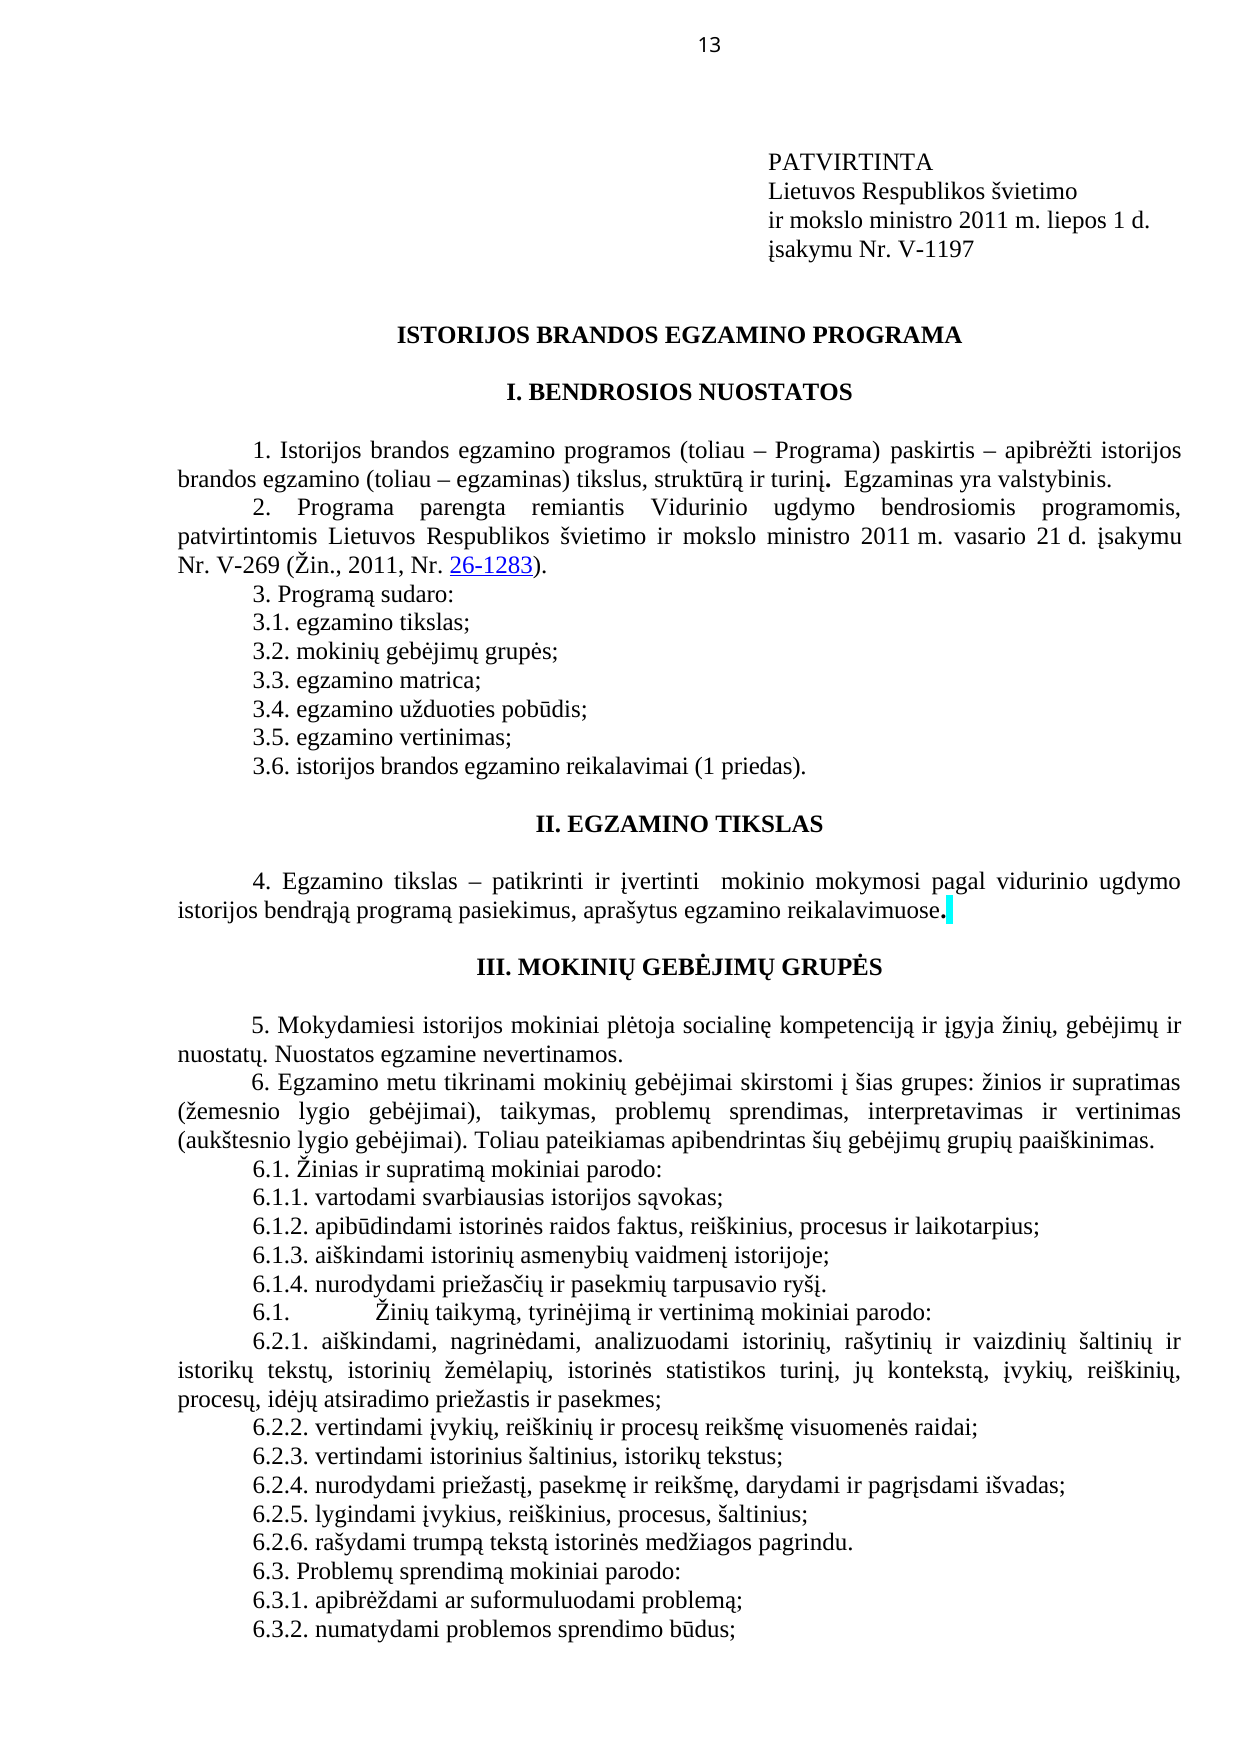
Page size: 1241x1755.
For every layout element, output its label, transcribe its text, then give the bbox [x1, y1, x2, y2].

text 3.5. egzamino vertinimas; [177, 722, 1182, 751]
text ISTORIJOS BRANDOS EGZAMINO PROGRAMA [177, 320, 1182, 349]
text 5. Mokydamiesi istorijos mokiniai plėtoja socialinę kompetenciją ir įgyja žinių, gebėjimų ir nuostatų. Nuostatos egzamine nevertinamos. [177, 1010, 1182, 1067]
text 6.3.1. apibrėždami ar suformuluodami problemą; [177, 1585, 1182, 1614]
text įsakymu Nr. V-1197 [768, 234, 1182, 262]
text 6.1.4. nurodydami priežasčių ir pasekmių tarpusavio ryšį. [177, 1269, 1182, 1297]
text Lietuvos Respublikos švietimo [768, 176, 1182, 205]
text 3.4. egzamino užduoties pobūdis; [177, 694, 1182, 722]
text 6.3. Problemų sprendimą mokiniai parodo: [177, 1556, 1182, 1585]
text 3.3. egzamino matrica; [177, 665, 1182, 694]
text 6.2.1. aiškindami, nagrinėdami, analizuodami istorinių, rašytinių ir vaizdinių šaltinių ir istorikų tekstų, istorinių žemėlapių, istorinės statistikos turinį, jų kontekstą, įvykių, reiškinių, procesų, idėjų atsiradimo priežastis ir pasekmes; [177, 1326, 1182, 1412]
text 3. Programą sudaro: [177, 579, 1182, 607]
text 4. Egzamino tikslas – patikrinti ir įvertinti mokinio mokymosi pagal vidurinio ugdymo istorijos bendrąją programą pasiekimus, aprašytus egzamino reikalavimuose. [177, 866, 1182, 924]
text 6.1. Žinias ir supratimą mokiniai parodo: [177, 1154, 1182, 1182]
text 6. Egzamino metu tikrinami mokinių gebėjimai skirstomi į šias grupes: žinios ir supratimas (žemesnio lygio gebėjimai), taikymas, problemų sprendimas, interpretavimas ir vertinimas (aukštesnio lygio gebėjimai). Toliau pateikiamas apibendrintas šių gebėjimų grupių paaiškinimas. [177, 1067, 1182, 1154]
text 3.1. egzamino tikslas; [177, 607, 1182, 636]
text 6.2.2. vertindami įvykių, reiškinių ir procesų reikšmę visuomenės raidai; [177, 1412, 1182, 1441]
text 6.1.1. vartodami svarbiausias istorijos sąvokas; [177, 1182, 1182, 1211]
text II. EGZAMINO TIKSLAS [177, 809, 1182, 837]
text I. BENDROSIOS NUOSTATOS [177, 377, 1182, 406]
text 6.1.2. apibūdindami istorinės raidos faktus, reiškinius, procesus ir laikotarpius; [177, 1211, 1182, 1240]
text 6.2.6. rašydami trumpą tekstą istorinės medžiagos pagrindu. [177, 1527, 1182, 1556]
text 2. Programa parengta remiantis Vidurinio ugdymo bendrosiomis programomis, patvirtintomis Lietuvos Respublikos švietimo ir mokslo ministro 2011 m. vasario 21 d. įsakymu Nr. V-269 (Žin., 2011, Nr. 26-1283). [177, 492, 1182, 579]
text 6.2.5. lygindami įvykius, reiškinius, procesus, šaltinius; [177, 1499, 1182, 1527]
text 6.2.3. vertindami istorinius šaltinius, istorikų tekstus; [177, 1441, 1182, 1470]
text 6.1.3. aiškindami istorinių asmenybių vaidmenį istorijoje; [177, 1240, 1182, 1269]
text III. MOKINIŲ GEBĖJIMŲ GRUPĖS [177, 952, 1182, 981]
text 6.1. Žinių taikymą, tyrinėjimą ir vertinimą mokiniai parodo: [233, 1297, 1182, 1326]
text ir mokslo ministro 2011 m. liepos 1 d. [768, 205, 1182, 234]
text PATVIRTINTA [768, 147, 1182, 176]
text 3.6. istorijos brandos egzamino reikalavimai (1 priedas). [177, 751, 1182, 780]
text 1. Istorijos brandos egzamino programos (toliau – Programa) paskirtis – apibrėžti istorijos brandos egzamino (toliau – egzaminas) tikslus, struktūrą ir turinį. Egzaminas yra valstybinis. [177, 435, 1182, 492]
text 6.3.2. numatydami problemos sprendimo būdus; [177, 1614, 1182, 1642]
text 6.2.4. nurodydami priežastį, pasekmę ir reikšmę, darydami ir pagrįsdami išvadas; [177, 1470, 1182, 1499]
text 3.2. mokinių gebėjimų grupės; [177, 636, 1182, 665]
